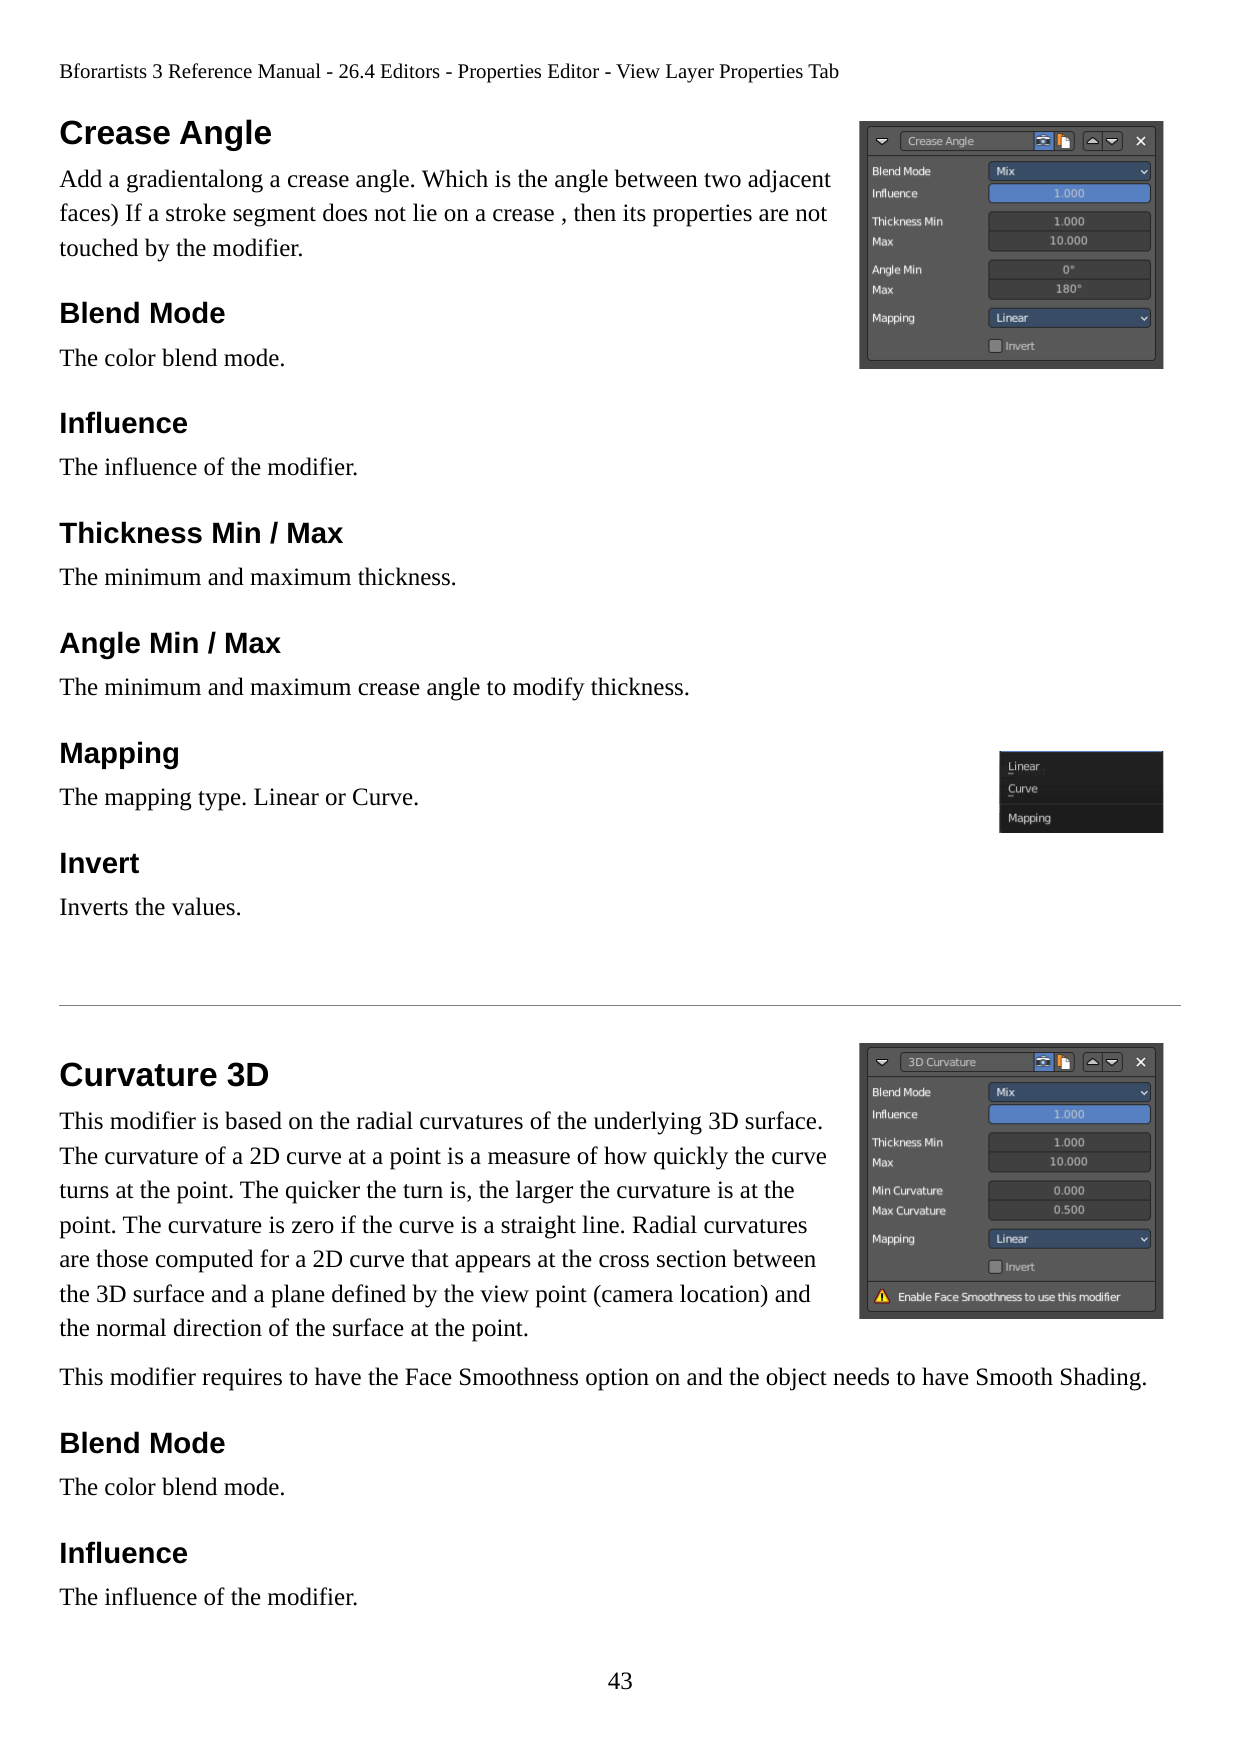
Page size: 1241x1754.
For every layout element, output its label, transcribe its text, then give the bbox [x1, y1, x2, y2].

picture [999, 751, 1164, 833]
subtitle Thickness Min / Max [59, 516, 1181, 550]
subtitle Influence [59, 406, 1181, 440]
picture [859, 1043, 1164, 1319]
subtitle Curvature 3D [59, 1055, 859, 1094]
subtitle [1164, 296, 1181, 330]
subtitle [1164, 1055, 1181, 1094]
subtitle Angle Min / Max [59, 626, 1181, 660]
text The minimum and maximum crease angle to modify thickness. [59, 672, 1181, 701]
text The color blend mode. [59, 343, 1181, 371]
text The mapping type. Linear or Curve. [59, 782, 999, 811]
text This modifier is based on the radial curvatures of the underlying 3D surface. The curvature of a 2D curve at a point is a measure of how quickly the curve turns at the point. The quicker the turn is, the larger the curvature is at the point. The curvature is zero if the curve is a straight line. Radial curvatures are those computed for a 2D curve that appears at the cross section between the 3D surface and a plane defined by the view point (camera location) and the normal direction of the surface at the point. [59, 1106, 1181, 1342]
text Add a gradientalong a crease angle. Which is the angle between two adjacent faces) If a stroke segment does not lie on a crease , then its properties are not touched by the modifier. [59, 164, 859, 261]
text This modifier requires to have the Face Smoothness option on and the object needs to have Smooth Shading. [59, 1362, 1181, 1391]
text The minimum and maximum thickness. [59, 562, 1181, 591]
text The color blend mode. [59, 1472, 1181, 1501]
picture [859, 121, 1164, 369]
subtitle Influence [59, 1536, 1181, 1569]
subtitle Crease Angle [59, 113, 1181, 151]
text Inverts the values. [59, 892, 1181, 921]
subtitle Invert [59, 846, 1181, 879]
subtitle Mapping [59, 736, 1181, 770]
text The influence of the modifier. [59, 1582, 1181, 1611]
subtitle Blend Mode [59, 296, 859, 330]
subtitle Blend Mode [59, 1426, 1181, 1460]
text The influence of the modifier. [59, 452, 1181, 481]
